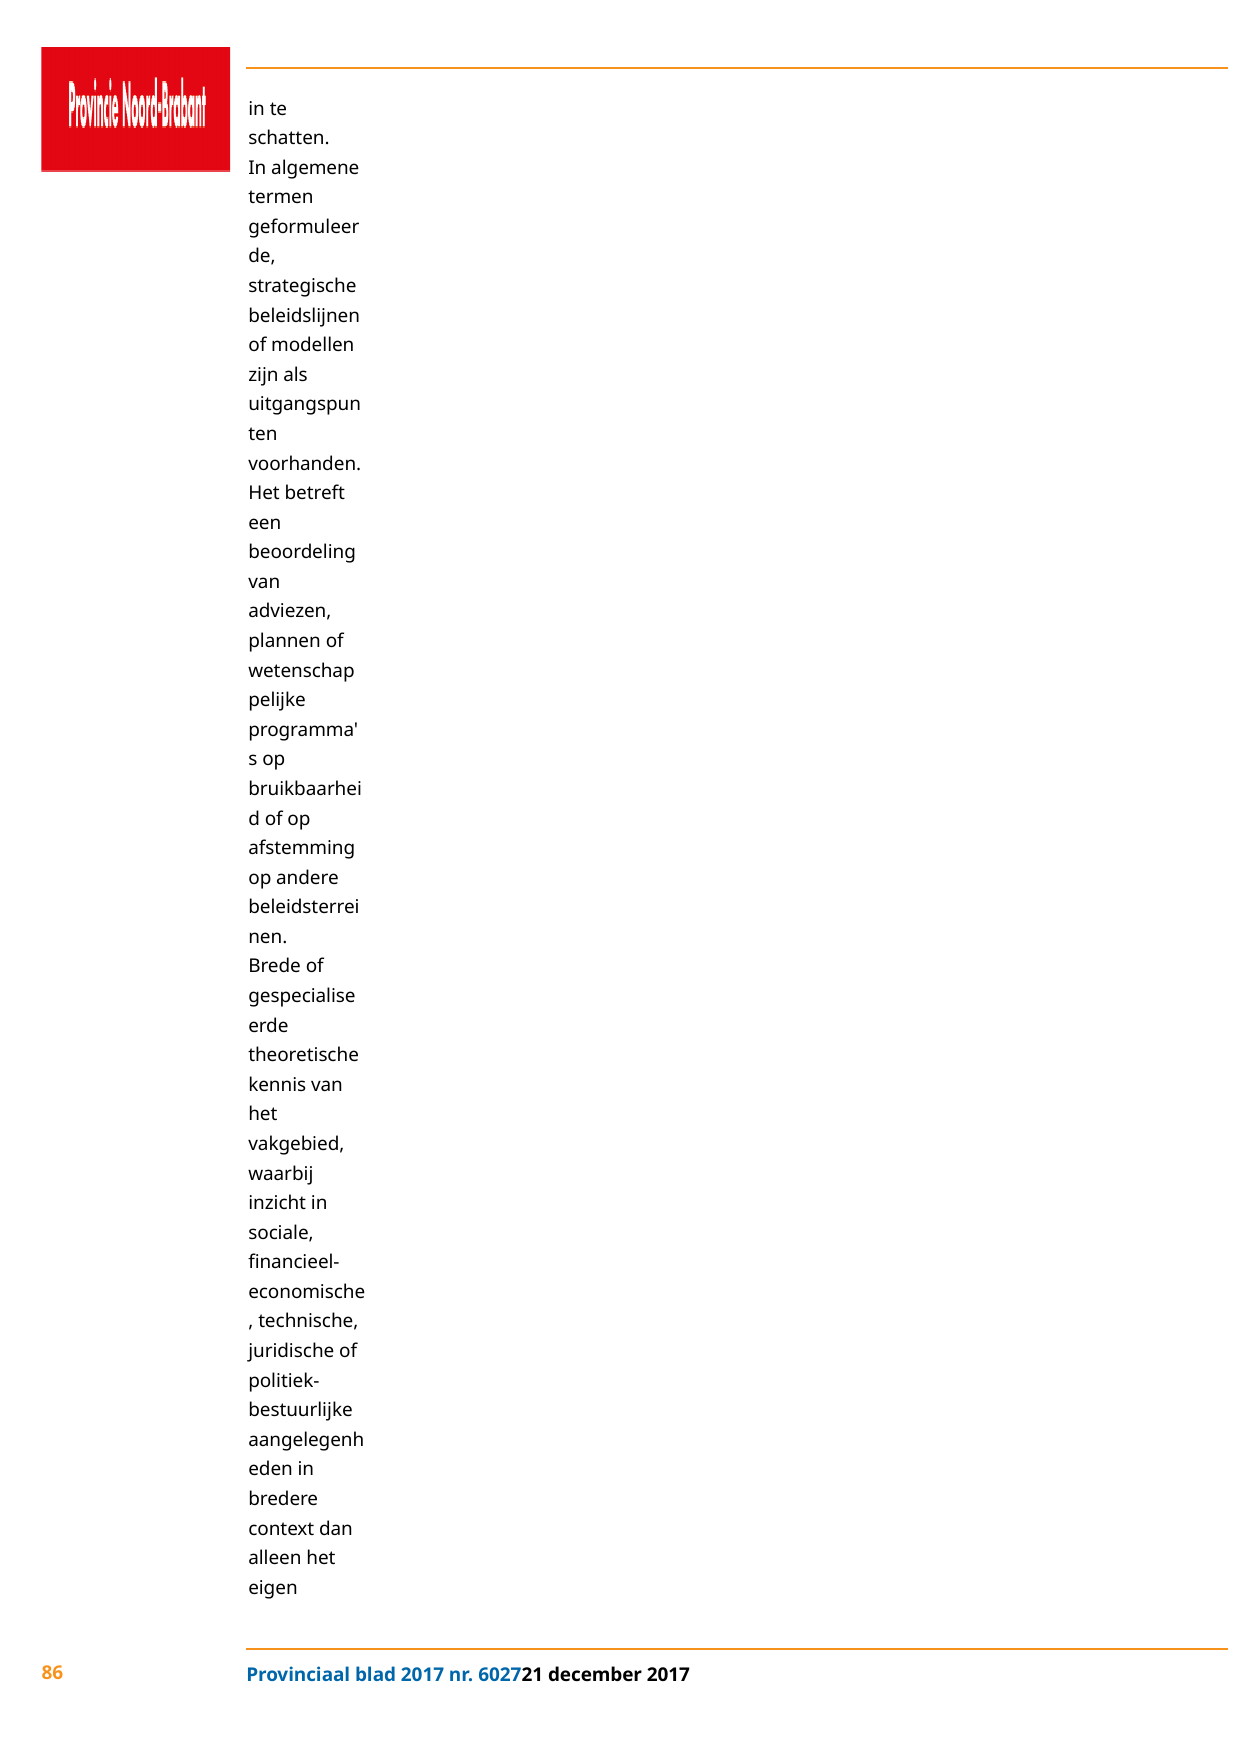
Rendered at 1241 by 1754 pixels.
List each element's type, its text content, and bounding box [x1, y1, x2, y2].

table_cell [815, 95, 927, 1600]
table_cell in te schatten. In algemene termen geformuleerde, strategische beleidslijnen of modellen zijn als uitgangspunten voorhanden. Het betreft een beoordeling van adviezen, plannen of wetenschappelijke programma's op bruikbaarheid of op afstemming op andere beleidsterreinen. Brede of gespecialiseerde theoretische kennis van het vakgebied, waarbij inzicht in sociale, financieel-economische, technische, juridische of politiek-bestuurlijke aangelegenheden in bredere context dan alleen het eigen [248, 95, 365, 1600]
table_cell [365, 95, 477, 1600]
table_cell [478, 95, 590, 1600]
table_cell [702, 95, 814, 1600]
picture [41, 47, 231, 172]
table_cell [927, 95, 1039, 1600]
table_cell [590, 95, 702, 1600]
table_cell [1039, 95, 1152, 1600]
